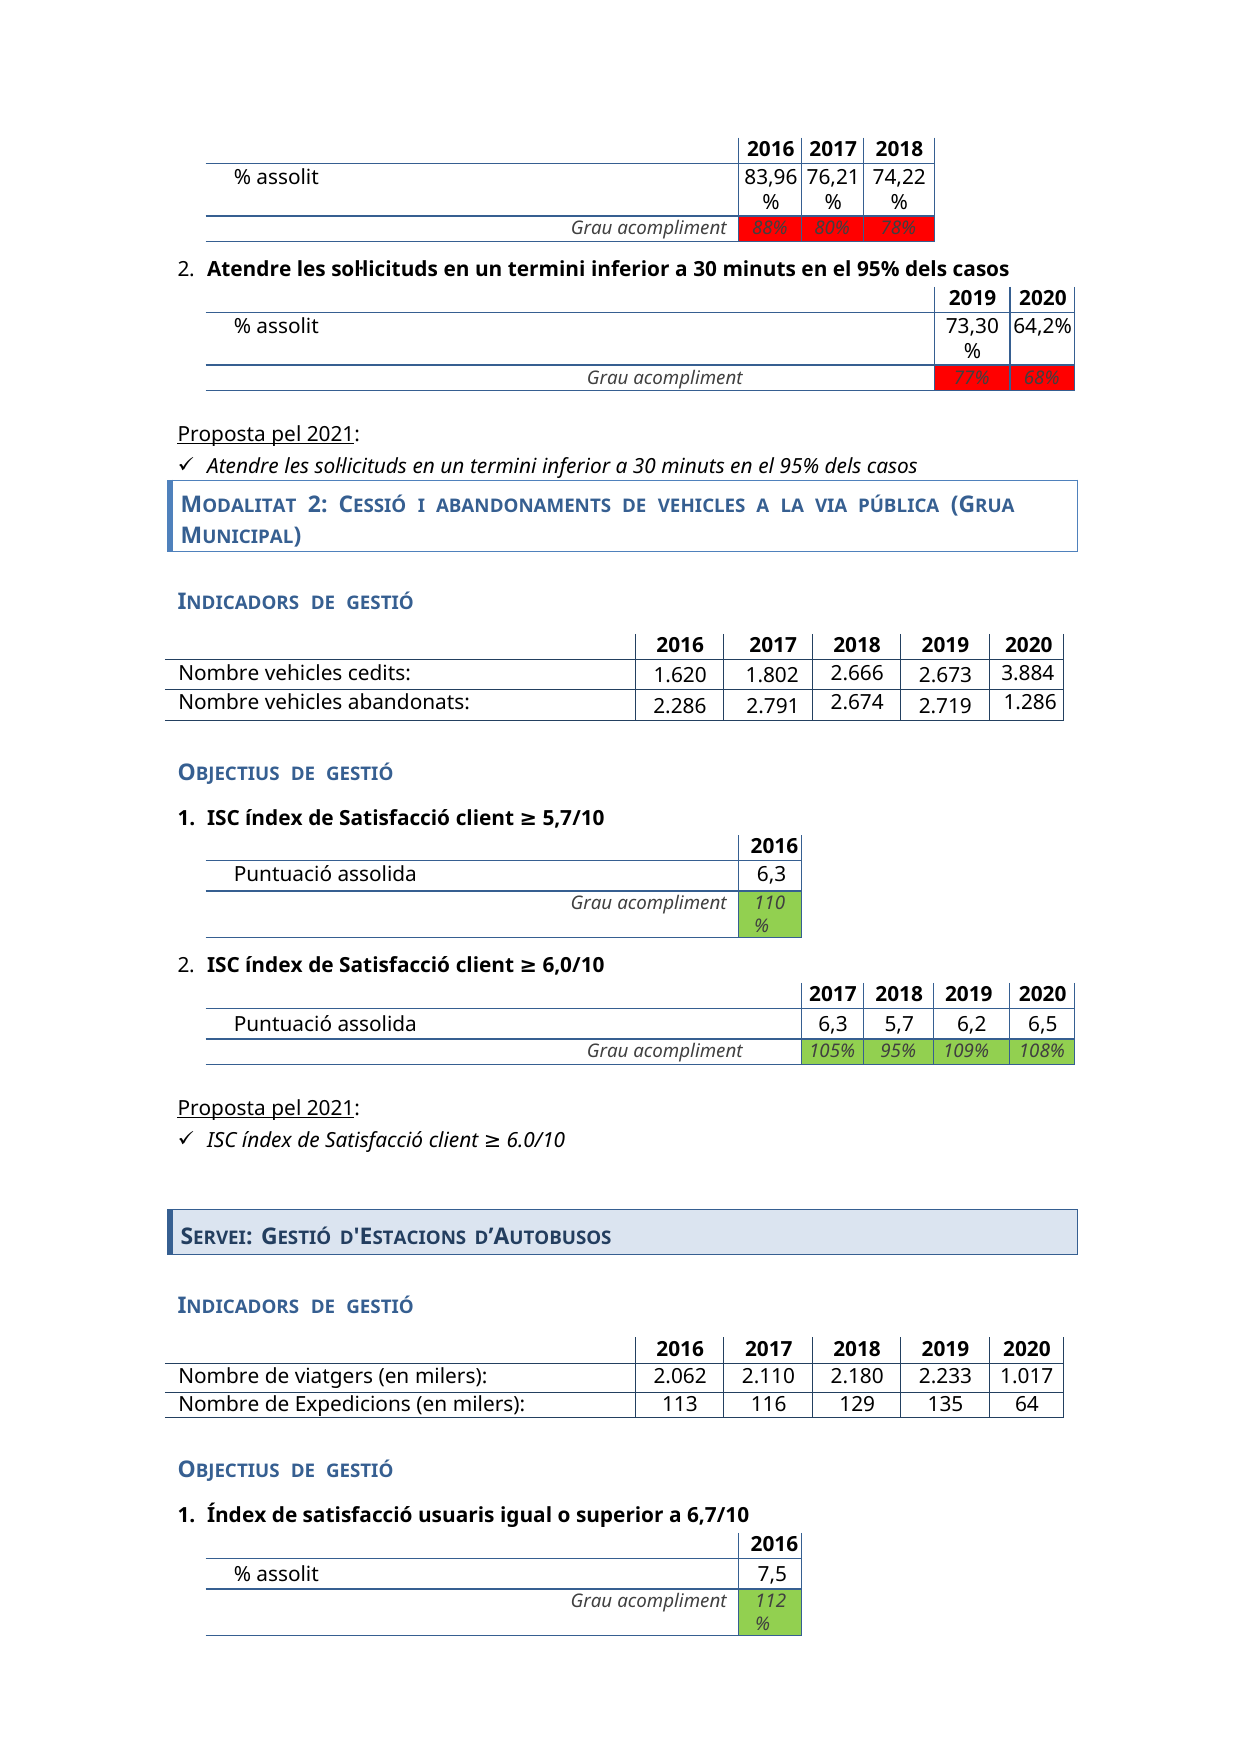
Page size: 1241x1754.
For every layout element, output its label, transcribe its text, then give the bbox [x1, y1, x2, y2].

table_header 2016 [636, 1337, 723, 1363]
table_cell Grau acompliment [206, 892, 738, 937]
table_header 2016 [739, 835, 801, 860]
table_cell 7,5 [739, 1559, 801, 1588]
table_header [206, 835, 738, 860]
list ISC índex de Satisfacció client ≥ 6.0/10 [177, 1125, 1090, 1153]
table_cell 1.286 [990, 690, 1063, 720]
table_header 2020 [990, 1337, 1063, 1363]
table_header 2019 [901, 1337, 989, 1363]
table_header [206, 983, 801, 1008]
table_cell Nombre vehicles cedits: [165, 660, 635, 688]
table_cell 2.719 [901, 690, 989, 720]
table_cell Grau acompliment [206, 1040, 801, 1064]
table_cell 1.017 [990, 1364, 1063, 1392]
table_cell 83,96% [739, 164, 801, 214]
table_header 2020 [990, 634, 1063, 659]
table_cell 6,3 [802, 1009, 863, 1038]
text Proposta pel 2021: [177, 419, 1090, 447]
table_header 2019 [901, 634, 989, 659]
table_cell 68% [1011, 366, 1074, 390]
table_cell 6,5 [1010, 1009, 1074, 1038]
table_header MODALITAT 2: CESSIÓ I ABANDONAMENTS DE VEHICLES A LA VIA PÚBLICA (GRUA MUNICIPAL) [173, 481, 1077, 551]
table_header 2018 [864, 983, 933, 1008]
table_cell 2.180 [813, 1364, 900, 1392]
table_header 2016 [739, 138, 801, 163]
table_header 2019 [934, 983, 1009, 1008]
list ISC índex de Satisfacció client ≥ 6,0/10 [177, 951, 1090, 979]
table_header 2019 [935, 287, 1009, 312]
text OBJECTIUS DE GESTIÓ [177, 756, 1090, 787]
table_cell 80% [802, 217, 863, 241]
table_header 2020 [1010, 983, 1074, 1008]
table_cell 2.110 [724, 1364, 812, 1392]
table_cell % assolit [206, 1559, 738, 1588]
table_cell Nombre de Expedicions (en milers): [165, 1393, 635, 1417]
table_cell 95% [864, 1040, 933, 1064]
table_cell 2.233 [901, 1364, 989, 1392]
table_cell 2.791 [724, 690, 812, 720]
table_cell 2.286 [636, 690, 723, 720]
table_cell 5,7 [864, 1009, 933, 1038]
table_cell Puntuació assolida [206, 861, 738, 889]
subtitle ISC índex de Satisfacció client ≥ 5,7/10 [177, 803, 1090, 831]
table_header 2020 [1011, 287, 1074, 312]
table_cell 116 [724, 1393, 812, 1417]
table_cell 1.620 [636, 660, 723, 688]
table_cell 1.802 [724, 660, 812, 688]
table_cell 64,2% [1011, 313, 1074, 364]
table_cell 129 [813, 1393, 900, 1417]
table_cell Nombre de viatgers (en milers): [165, 1364, 635, 1392]
table_header 2017 [802, 138, 863, 163]
table_cell 112% [739, 1590, 801, 1635]
table_header 2016 [636, 634, 723, 659]
table_cell 64 [990, 1393, 1063, 1417]
text INDICADORS DE GESTIÓ [177, 1289, 1090, 1320]
list Atendre les sol·licituds en un termini inferior a 30 minuts en el 95% dels casos [177, 451, 1090, 479]
table_cell 2.673 [901, 660, 989, 688]
table_header 2018 [864, 138, 934, 163]
list Atendre les sol·licituds en un termini inferior a 30 minuts en el 95% dels casos [177, 254, 1090, 283]
table_cell Nombre vehicles abandonats: [165, 690, 635, 720]
table_cell 3.884 [990, 660, 1063, 688]
table_cell 113 [636, 1393, 723, 1417]
table_header 2016 [739, 1533, 801, 1558]
table_header 2017 [724, 1337, 812, 1363]
table_cell 6,2 [934, 1009, 1009, 1038]
table_cell 76,21% [802, 164, 863, 214]
table_header 2017 [724, 634, 812, 659]
table_header [165, 634, 635, 659]
table_cell Grau acompliment [206, 366, 934, 390]
table_header [206, 138, 738, 163]
table_header 2018 [813, 1337, 900, 1363]
table_header 2018 [813, 634, 900, 659]
table_cell Puntuació assolida [206, 1009, 801, 1038]
table_cell 135 [901, 1393, 989, 1417]
subtitle Índex de satisfacció usuaris igual o superior a 6,7/10 [177, 1500, 1090, 1529]
table_cell 77% [935, 366, 1009, 390]
table_cell Grau acompliment [206, 1590, 738, 1635]
text OBJECTIUS DE GESTIÓ [177, 1453, 1090, 1484]
table_header 2017 [802, 983, 863, 1008]
text INDICADORS DE GESTIÓ [177, 585, 1090, 617]
table_header SERVEI: GESTIÓ D'ESTACIONS D’AUTOBUSOS [173, 1210, 1077, 1254]
table_cell % assolit [206, 164, 738, 214]
table_cell 73,30% [935, 313, 1009, 364]
table_cell 105% [802, 1040, 863, 1064]
table_cell 2.666 [813, 660, 900, 688]
text Proposta pel 2021: [177, 1093, 1090, 1121]
table_cell 88% [739, 217, 801, 241]
table_cell 6,3 [739, 861, 801, 889]
table_cell % assolit [206, 313, 934, 364]
table_cell 2.062 [636, 1364, 723, 1392]
table_cell 108% [1010, 1040, 1074, 1064]
table_cell 2.674 [813, 690, 900, 720]
table_header [165, 1337, 635, 1363]
table_cell 109% [934, 1040, 1009, 1064]
table_header [206, 287, 934, 312]
table_cell 74,22% [864, 164, 934, 214]
table_cell 78% [864, 217, 934, 241]
table_header [206, 1533, 738, 1558]
table_cell Grau acompliment [206, 217, 738, 241]
table_cell 110% [739, 892, 801, 937]
